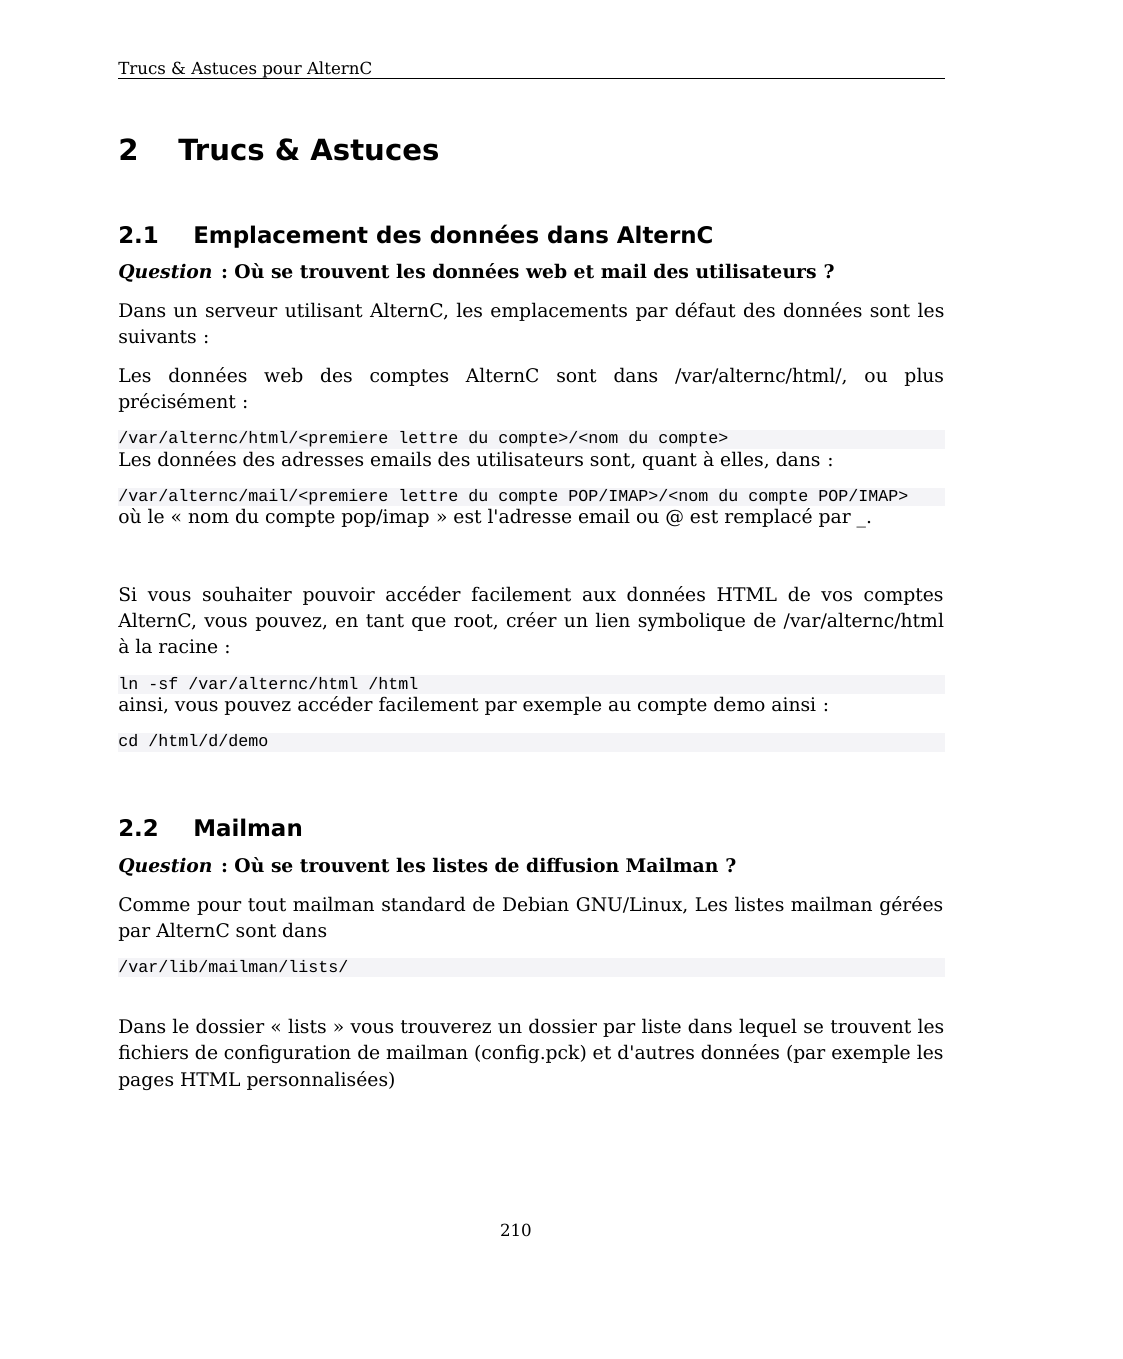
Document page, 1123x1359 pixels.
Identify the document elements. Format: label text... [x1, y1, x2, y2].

text Question : Où se trouvent les données web et mail des utilisateurs ? [118, 261, 945, 283]
text Les données des adresses emails des utilisateurs sont, quant à elles, dans : [118, 449, 945, 471]
text /var/alternc/mail/<premiere lettre du compte POP/IMAP>/<nom du compte POP/IMAP> [118, 488, 945, 506]
text /var/lib/mailman/lists/ [118, 958, 945, 977]
text Dans un serveur utilisant AlternC, les emplacements par défaut des données sont les suivants : [118, 300, 945, 348]
text ln -sf /var/alternc/html /html [118, 675, 945, 694]
text Dans le dossier « lists » vous trouverez un dossier par liste dans lequel se trouvent les fichiers de configuration de mailman (config.pck) et d'autres données (par exemple les pages HTML personnalisées) [118, 1016, 945, 1091]
text Comme pour tout mailman standard de Debian GNU/Linux, Les listes mailman gérées par AlternC sont dans [118, 893, 945, 942]
text ainsi, vous pouvez accéder facilement par exemple au compte demo ainsi : [118, 694, 945, 716]
text Question : Où se trouvent les listes de diffusion Mailman ? [118, 854, 945, 877]
subtitle Trucs & Astuces [118, 133, 945, 167]
subtitle Mailman [118, 815, 945, 842]
text /var/alternc/html/<premiere lettre du compte>/<nom du compte> [118, 430, 945, 449]
text où le « nom du compte pop/imap » est l'adresse email ou @ est remplacé par _. [118, 506, 945, 528]
subtitle Emplacement des données dans AlternC [118, 222, 945, 248]
text cd /html/d/demo [118, 733, 945, 752]
text Les données web des comptes AlternC sont dans /var/alternc/html/, ou plus précisément : [118, 365, 945, 413]
text Si vous souhaiter pouvoir accéder facilement aux données HTML de vos comptes AlternC, vous pouvez, en tant que root, créer un lien symbolique de /var/alternc/html à la racine : [118, 584, 945, 658]
